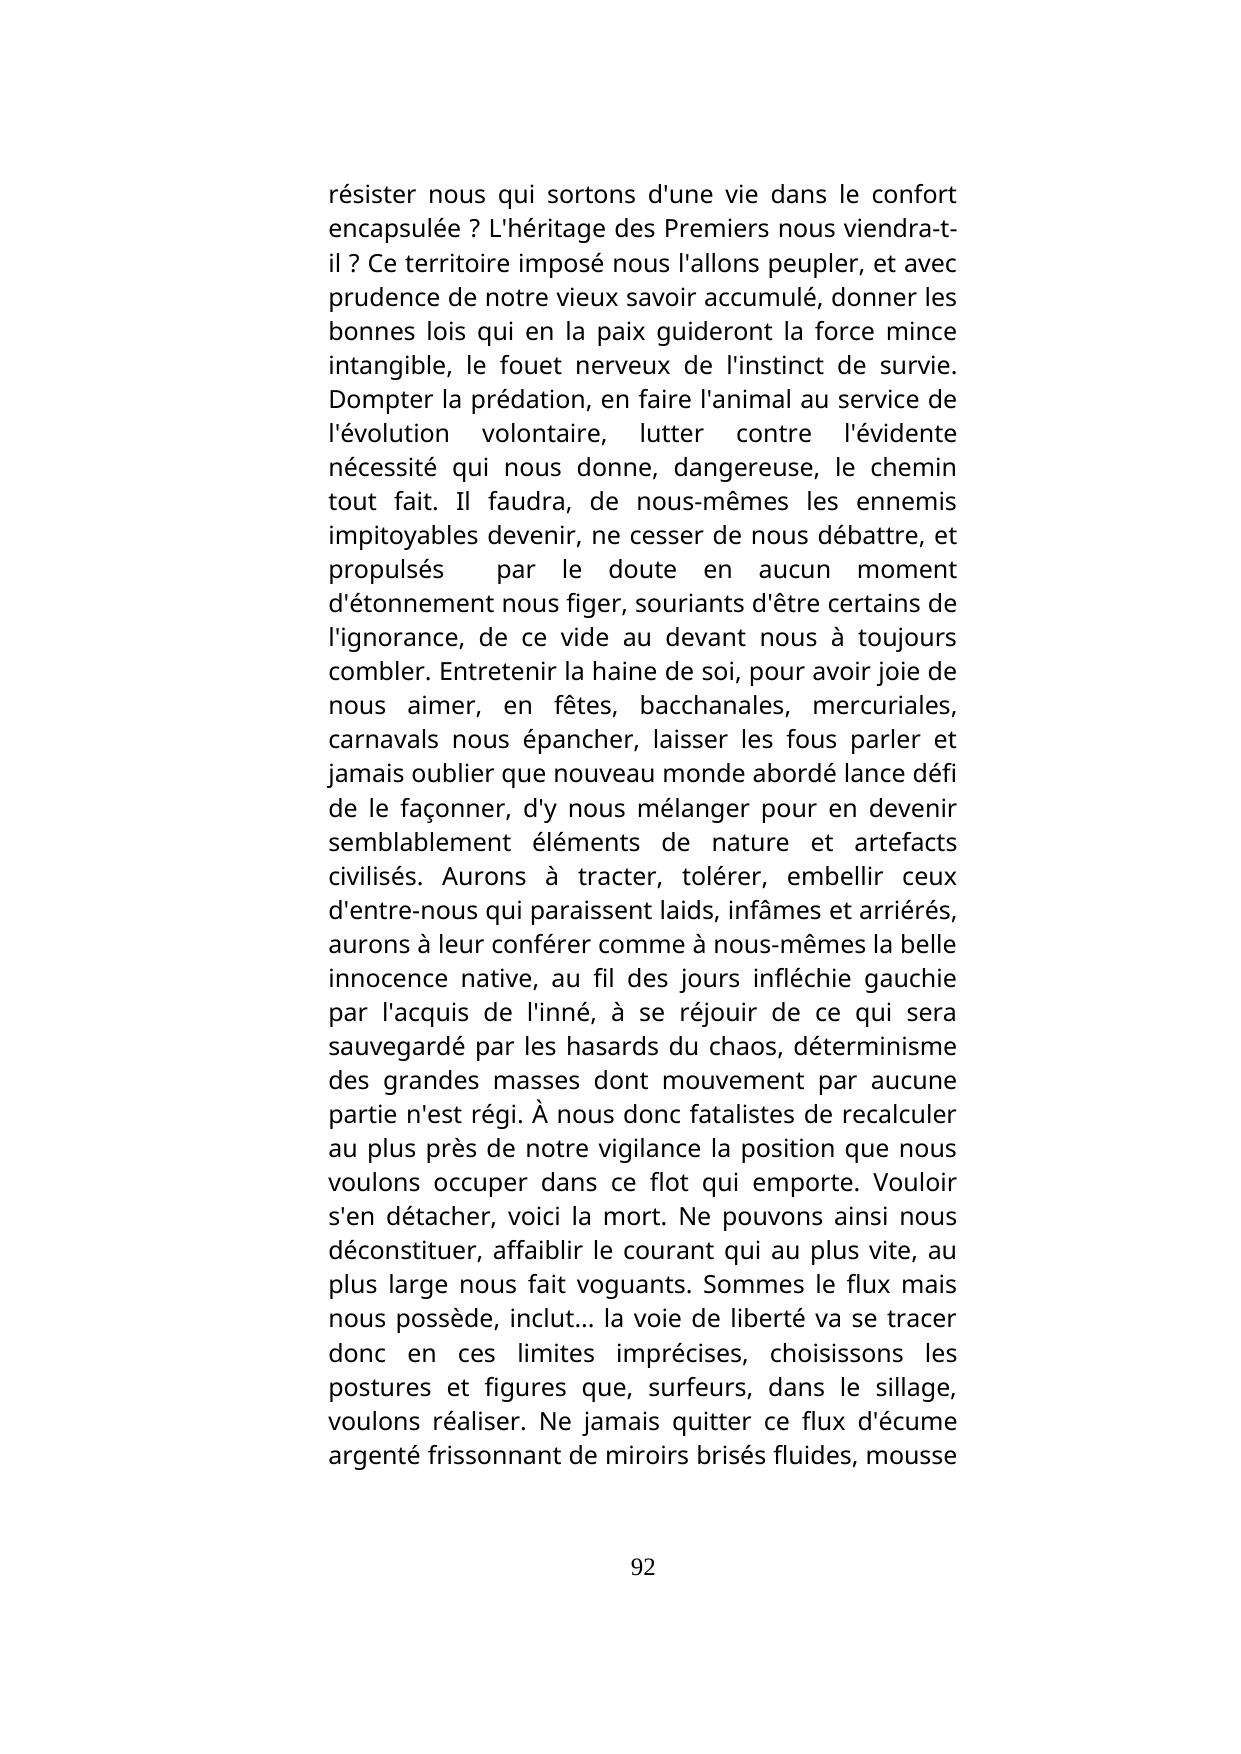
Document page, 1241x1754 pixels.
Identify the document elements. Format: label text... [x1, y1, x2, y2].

text résister nous qui sortons d'une vie dans le confort encapsulée ? L'héritage des Premiers nous viendra-t-il ? Ce territoire imposé nous l'allons peupler, et avec prudence de notre vieux savoir accumulé, donner les bonnes lois qui en la paix guideront la force mince intangible, le fouet nerveux de l'instinct de survie. Dompter la prédation, en faire l'animal au service de l'évolution volontaire, lutter contre l'évidente nécessité qui nous donne, dangereuse, le chemin tout fait. Il faudra, de nous-mêmes les ennemis impitoyables devenir, ne cesser de nous débattre, et propulsés par le doute en aucun moment d'étonnement nous figer, souriants d'être certains de l'ignorance, de ce vide au devant nous à toujours combler. Entretenir la haine de soi, pour avoir joie de nous aimer, en fêtes, bacchanales, mercuriales, carnavals nous épancher, laisser les fous parler et jamais oublier que nouveau monde abordé lance défi de le façonner, d'y nous mélanger pour en devenir semblablement éléments de nature et artefacts civilisés. Aurons à tracter, tolérer, embellir ceux d'entre-nous qui paraissent laids, infâmes et arriérés, aurons à leur conférer comme à nous-mêmes la belle innocence native, au fil des jours infléchie gauchie par l'acquis de l'inné, à se réjouir de ce qui sera sauvegardé par les hasards du chaos, déterminisme des grandes masses dont mouvement par aucune partie n'est régi. À nous donc fatalistes de recalculer au plus près de notre vigilance la position que nous voulons occuper dans ce flot qui emporte. Vouloir s'en détacher, voici la mort. Ne pouvons ainsi nous déconstituer, affaiblir le courant qui au plus vite, au plus large nous fait voguants. Sommes le flux mais nous possède, inclut... la voie de liberté va se tracer donc en ces limites imprécises, choisissons les postures et figures que, surfeurs, dans le sillage, voulons réaliser. Ne jamais quitter ce flux d'écume argenté frissonnant de miroirs brisés fluides, mousse [328, 177, 958, 1471]
